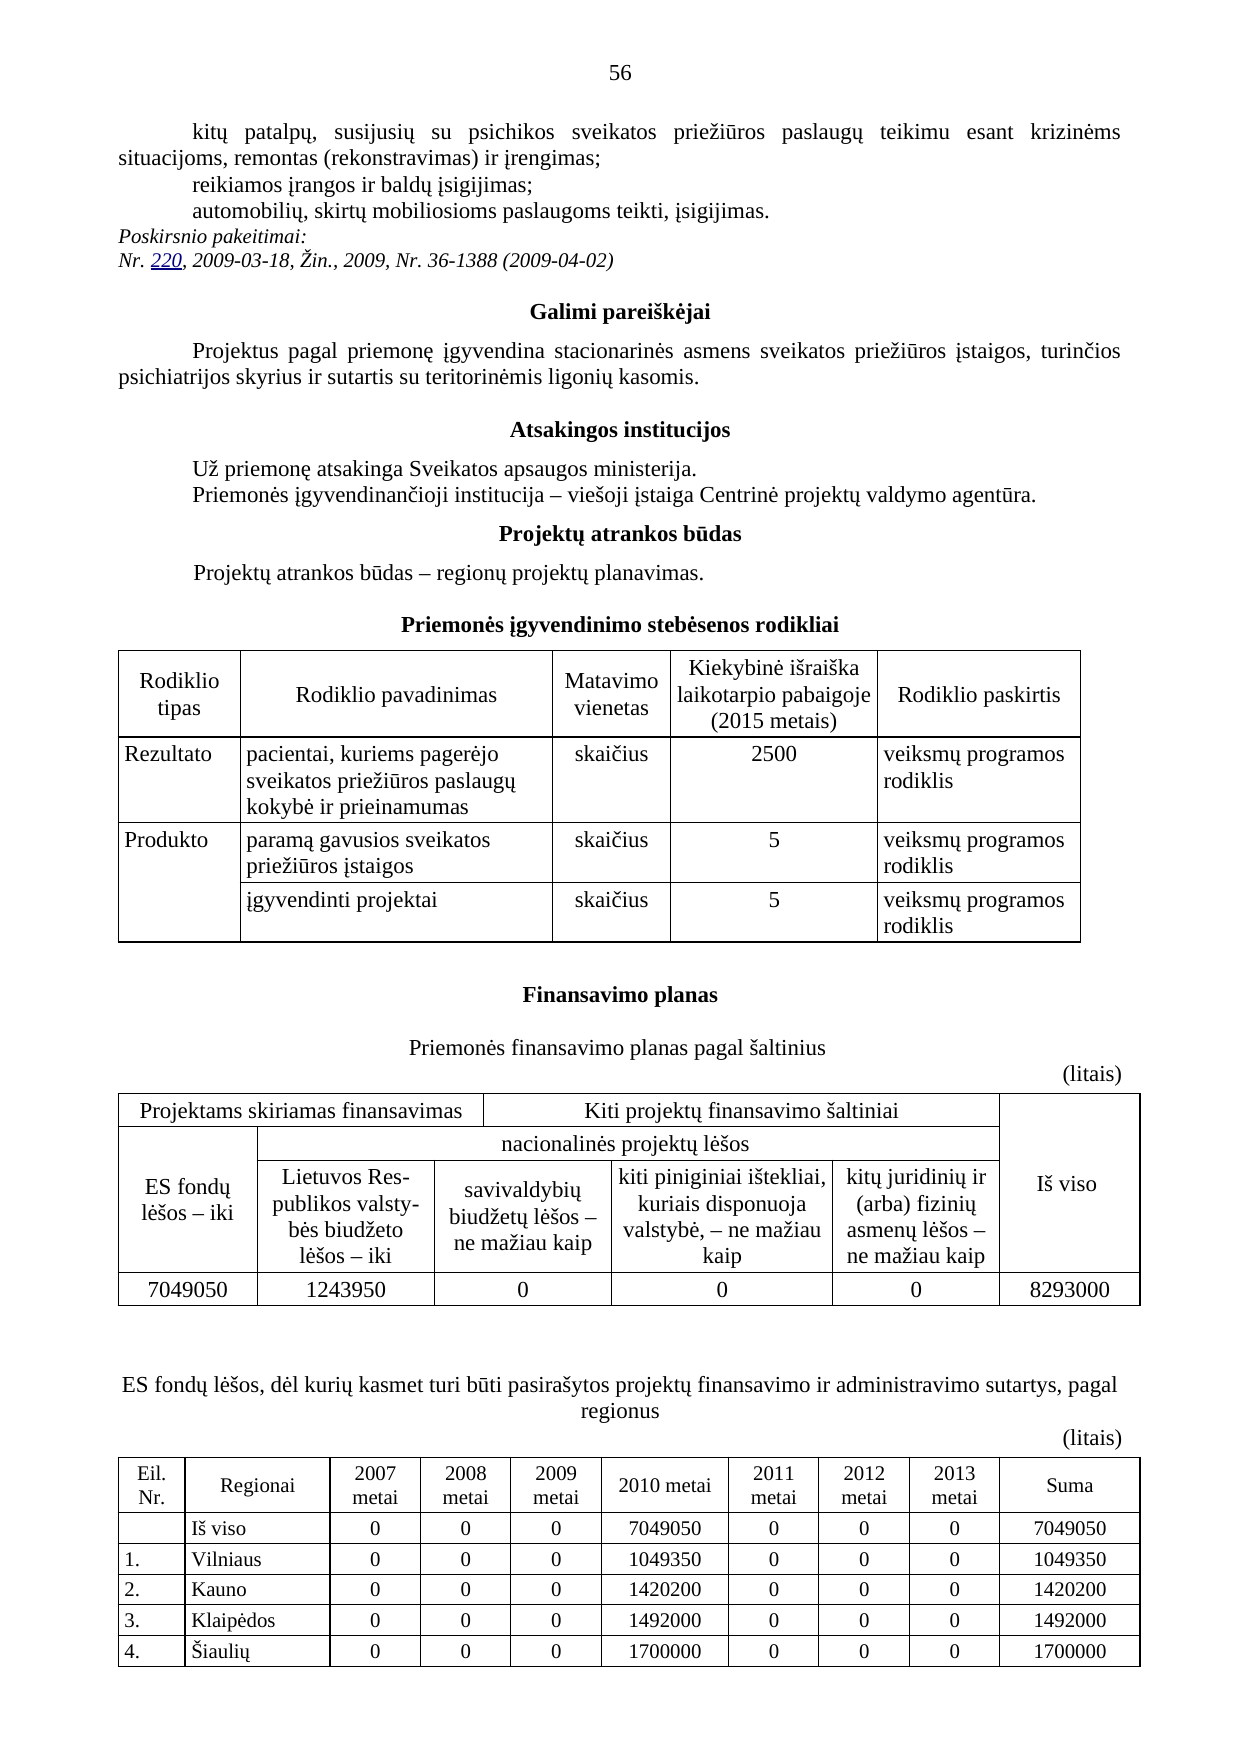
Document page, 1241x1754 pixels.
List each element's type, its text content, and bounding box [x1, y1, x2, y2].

table_cell 0 [511, 1544, 601, 1573]
table_cell 1049350 [1000, 1544, 1139, 1573]
table_cell 1243950 [258, 1273, 434, 1305]
table_cell Klaipėdos [186, 1605, 329, 1635]
table_cell skaičius [553, 883, 670, 941]
table_cell 2500 [671, 738, 877, 822]
table_header Eil. Nr. [119, 1458, 184, 1512]
table_header Suma [1000, 1458, 1139, 1512]
table_cell 0 [612, 1273, 832, 1305]
table_cell 0 [435, 1273, 611, 1305]
text Projektų atrankos būdas – regionų projektų planavimas. [156, 559, 1122, 585]
table_cell 0 [511, 1636, 601, 1666]
text Projektus pagal priemonę įgyvendina stacionarinės asmens sveikatos priežiūros įstaigos, turinčios psichiatrijos skyrius ir sutartis su teritorinėmis ligonių kasomis. [118, 337, 1122, 389]
table_cell 0 [819, 1544, 909, 1573]
table_cell 0 [729, 1605, 818, 1635]
table_cell 0 [819, 1605, 909, 1635]
table_header 2011 metai [729, 1458, 818, 1512]
table_header Rodiklio pavadinimas [241, 651, 552, 736]
table_cell 0 [729, 1636, 818, 1666]
table_cell 1700000 [602, 1636, 728, 1666]
table_cell pacientai, kuriems pagerėjo sveikatos priežiūros paslaugų kokybė ir prieinamumas [241, 738, 552, 822]
table_cell veiksmų programos rodiklis [878, 738, 1080, 822]
table_cell 0 [331, 1513, 420, 1542]
table_cell 3. [119, 1605, 184, 1635]
table_cell ES fondų lėšos – iki [119, 1127, 257, 1272]
table_header 2013 metai [910, 1458, 999, 1512]
table_cell 8293000 [1000, 1273, 1139, 1305]
table_header Regionai [186, 1458, 329, 1512]
table_cell 5 [671, 823, 877, 882]
table_cell 0 [910, 1575, 999, 1604]
table_cell 1420200 [1000, 1575, 1139, 1604]
table_cell 0 [729, 1575, 818, 1604]
table_cell 0 [819, 1636, 909, 1666]
text Priemonės įgyvendinimo stebėsenos rodikliai [118, 612, 1122, 638]
table_cell 2. [119, 1575, 184, 1604]
table_cell 0 [910, 1513, 999, 1542]
table_cell 0 [421, 1513, 510, 1542]
table_cell 7049050 [602, 1513, 728, 1542]
table_cell 0 [910, 1636, 999, 1666]
table_cell 0 [331, 1544, 420, 1573]
table_cell 0 [833, 1273, 999, 1305]
table_cell įgyvendinti projektai [241, 883, 552, 941]
table_cell kiti piniginiai ištekliai, kuriais disponuoja valstybė, – ne mažiau kaip [612, 1161, 832, 1272]
table_header Projektams skiriamas finansavimas [119, 1094, 483, 1126]
table_header Kiti projektų finansavimo šaltiniai [484, 1094, 999, 1126]
table_cell 0 [819, 1513, 909, 1542]
table_cell Šiaulių [186, 1636, 329, 1666]
table_cell 0 [421, 1605, 510, 1635]
text Už priemonę atsakinga Sveikatos apsaugos ministerija. [118, 455, 1122, 481]
text Poskirsnio pakeitimai: [118, 223, 1122, 248]
table_cell 0 [331, 1636, 420, 1666]
table_cell 4. [119, 1636, 184, 1666]
table_header Iš viso [1000, 1094, 1139, 1272]
table_cell 0 [910, 1544, 999, 1573]
table_cell savivaldybių biudžetų lėšos – ne mažiau kaip [435, 1161, 611, 1272]
table_cell 5 [671, 883, 877, 941]
table_cell 1049350 [602, 1544, 728, 1573]
table_cell 7049050 [119, 1273, 257, 1305]
table_cell veiksmų programos rodiklis [878, 883, 1080, 941]
table_cell 0 [421, 1544, 510, 1573]
table_header Matavimo vienetas [553, 651, 670, 736]
text Priemonės finansavimo planas pagal šaltinius [118, 1034, 1122, 1060]
text kitų patalpų, susijusių su psichikos sveikatos priežiūros paslaugų teikimu esant krizinėms situacijoms, remontas (rekonstravimas) ir įrengimas; [118, 118, 1122, 171]
table_header 2010 metai [602, 1458, 728, 1512]
table_cell 1492000 [602, 1605, 728, 1635]
text Atsakingos institucijos [118, 416, 1122, 442]
table_cell 1. [119, 1544, 184, 1573]
table_cell Produkto [119, 823, 240, 941]
table_cell 0 [511, 1605, 601, 1635]
table_cell 7049050 [1000, 1513, 1139, 1542]
table_cell Kauno [186, 1575, 329, 1604]
table_header 2012 metai [819, 1458, 909, 1512]
table_cell 0 [331, 1575, 420, 1604]
text Projektų atrankos būdas [118, 520, 1122, 546]
text Finansavimo planas [118, 981, 1122, 1008]
table_cell nacionalinės projektų lėšos [258, 1127, 999, 1159]
table_cell 0 [331, 1605, 420, 1635]
table_header 2008 metai [421, 1458, 510, 1512]
table_header Rodiklio tipas [119, 651, 240, 736]
text Nr. 220, 2009-03-18, Žin., 2009, Nr. 36-1388 (2009-04-02) [118, 248, 1122, 272]
text reikiamos įrangos ir baldų įsigijimas; [118, 171, 1122, 197]
table_cell Lietuvos Res­publikos valsty­bės biudžeto lėšos – iki [258, 1161, 434, 1272]
text (litais) [118, 1424, 1122, 1450]
table_cell 0 [421, 1636, 510, 1666]
table_cell 0 [729, 1544, 818, 1573]
table_cell 0 [511, 1575, 601, 1604]
table_header Rodiklio paskirtis [878, 651, 1080, 736]
table_cell 0 [819, 1575, 909, 1604]
table_cell 1420200 [602, 1575, 728, 1604]
text ES fondų lėšos, dėl kurių kasmet turi būti pasirašytos projektų finansavimo ir administravimo sutartys, pagal regionus [118, 1371, 1122, 1424]
table_cell paramą gavusios sveikatos priežiūros įstaigos [241, 823, 552, 882]
table_cell 0 [729, 1513, 818, 1542]
table_cell 0 [511, 1513, 601, 1542]
table_cell 0 [910, 1605, 999, 1635]
table_cell skaičius [553, 738, 670, 822]
table_cell skaičius [553, 823, 670, 882]
table_cell [119, 1513, 184, 1542]
table_cell kitų juridinių ir (arba) fizinių asmenų lėšos – ne mažiau kaip [833, 1161, 999, 1272]
table_cell 1700000 [1000, 1636, 1139, 1666]
table_cell 0 [421, 1575, 510, 1604]
table_header 2009 metai [511, 1458, 601, 1512]
text (litais) [118, 1060, 1122, 1087]
table_header Kiekybinė išraiška laikotarpio pabaigoje (2015 metais) [671, 651, 877, 736]
text automobilių, skirtų mobiliosioms paslaugoms teikti, įsigijimas. [118, 197, 1122, 223]
text Galimi pareiškėjai [118, 298, 1122, 324]
table_cell Vilniaus [186, 1544, 329, 1573]
table_cell veiksmų programos rodiklis [878, 823, 1080, 882]
table_cell 1492000 [1000, 1605, 1139, 1635]
table_cell Rezultato [119, 738, 240, 822]
text Priemonės įgyvendinančioji institucija – viešoji įstaiga Centrinė projektų valdymo agentūra. [118, 481, 1122, 507]
table_cell Iš viso [186, 1513, 329, 1542]
table_header 2007 metai [331, 1458, 420, 1512]
